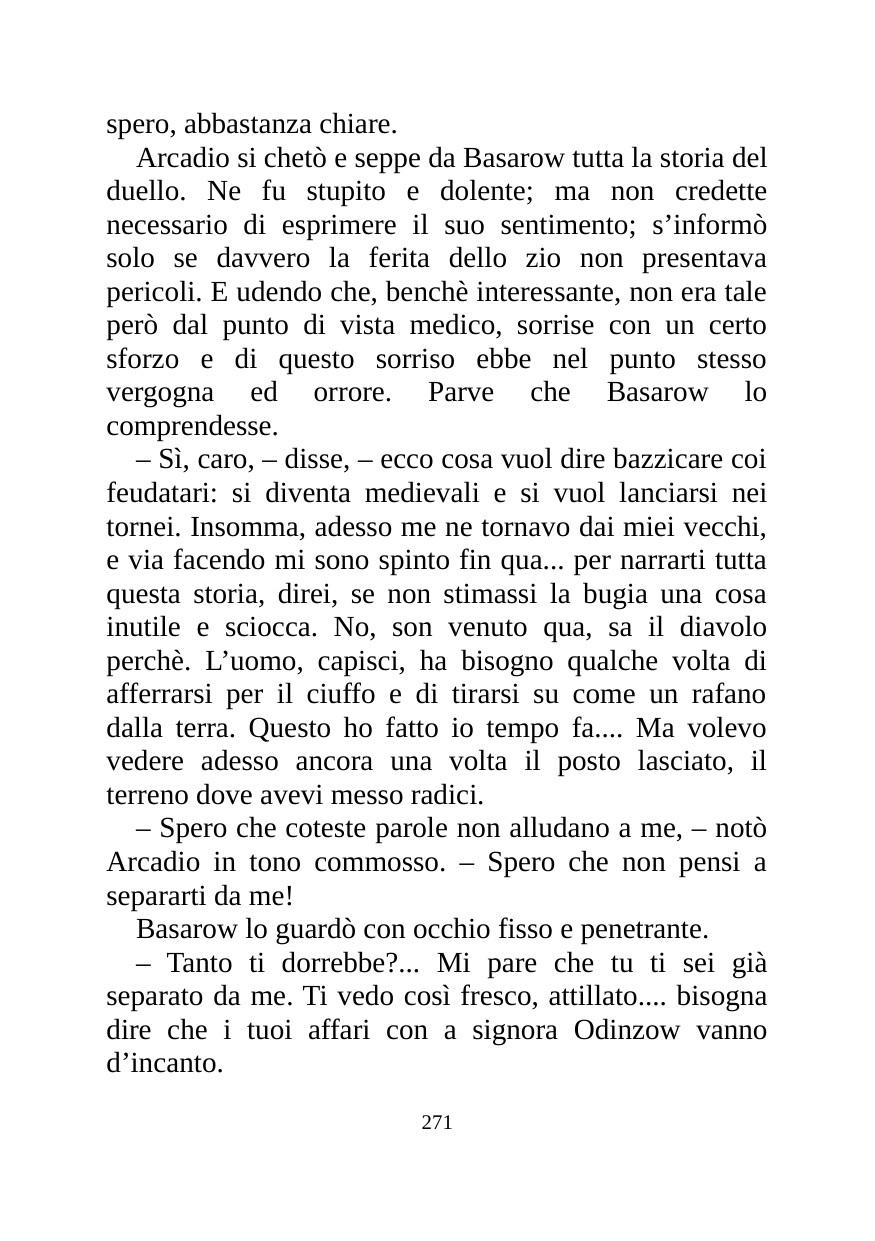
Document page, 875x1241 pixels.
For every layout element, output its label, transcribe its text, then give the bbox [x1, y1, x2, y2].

text spero, abbastanza chiare. [106, 106, 768, 140]
text – Sì, caro, – disse, – ecco cosa vuol dire bazzicare coi feudatari: si diventa medievali e si vuol lanciarsi nei tornei. Insomma, adesso me ne tornavo dai miei vecchi, e via facendo mi sono spinto fin qua... per narrarti tutta questa storia, direi, se non stimassi la bugia una cosa inutile e sciocca. No, son venuto qua, sa il diavolo perchè. L’uomo, capisci, ha bisogno qualche volta di afferrarsi per il ciuffo e di tirarsi su come un rafano dalla terra. Questo ho fatto io tempo fa.... Ma volevo vedere adesso ancora una volta il posto lasciato, il terreno dove avevi messo radici. [106, 442, 768, 811]
text Arcadio si chetò e seppe da Basarow tutta la storia del duello. Ne fu stupito e dolente; ma non credette necessario di esprimere il suo sentimento; s’informò solo se davvero la ferita dello zio non presentava pericoli. E udendo che, benchè interessante, non era tale però dal punto di vista medico, sorrise con un certo sforzo e di questo sorriso ebbe nel punto stesso vergogna ed orrore. Parve che Basarow lo comprendesse. [106, 140, 768, 442]
text – Spero che coteste parole non alludano a me, – notò Arcadio in tono commosso. – Spero che non pensi a separarti da me! [106, 811, 768, 911]
text – Tanto ti dorrebbe?... Mi pare che tu ti sei già separato da me. Ti vedo così fresco, attillato.... bisogna dire che i tuoi affari con a signora Odinzow vanno d’incanto. [106, 945, 768, 1079]
text Basarow lo guardò con occhio fisso e penetrante. [106, 911, 768, 945]
